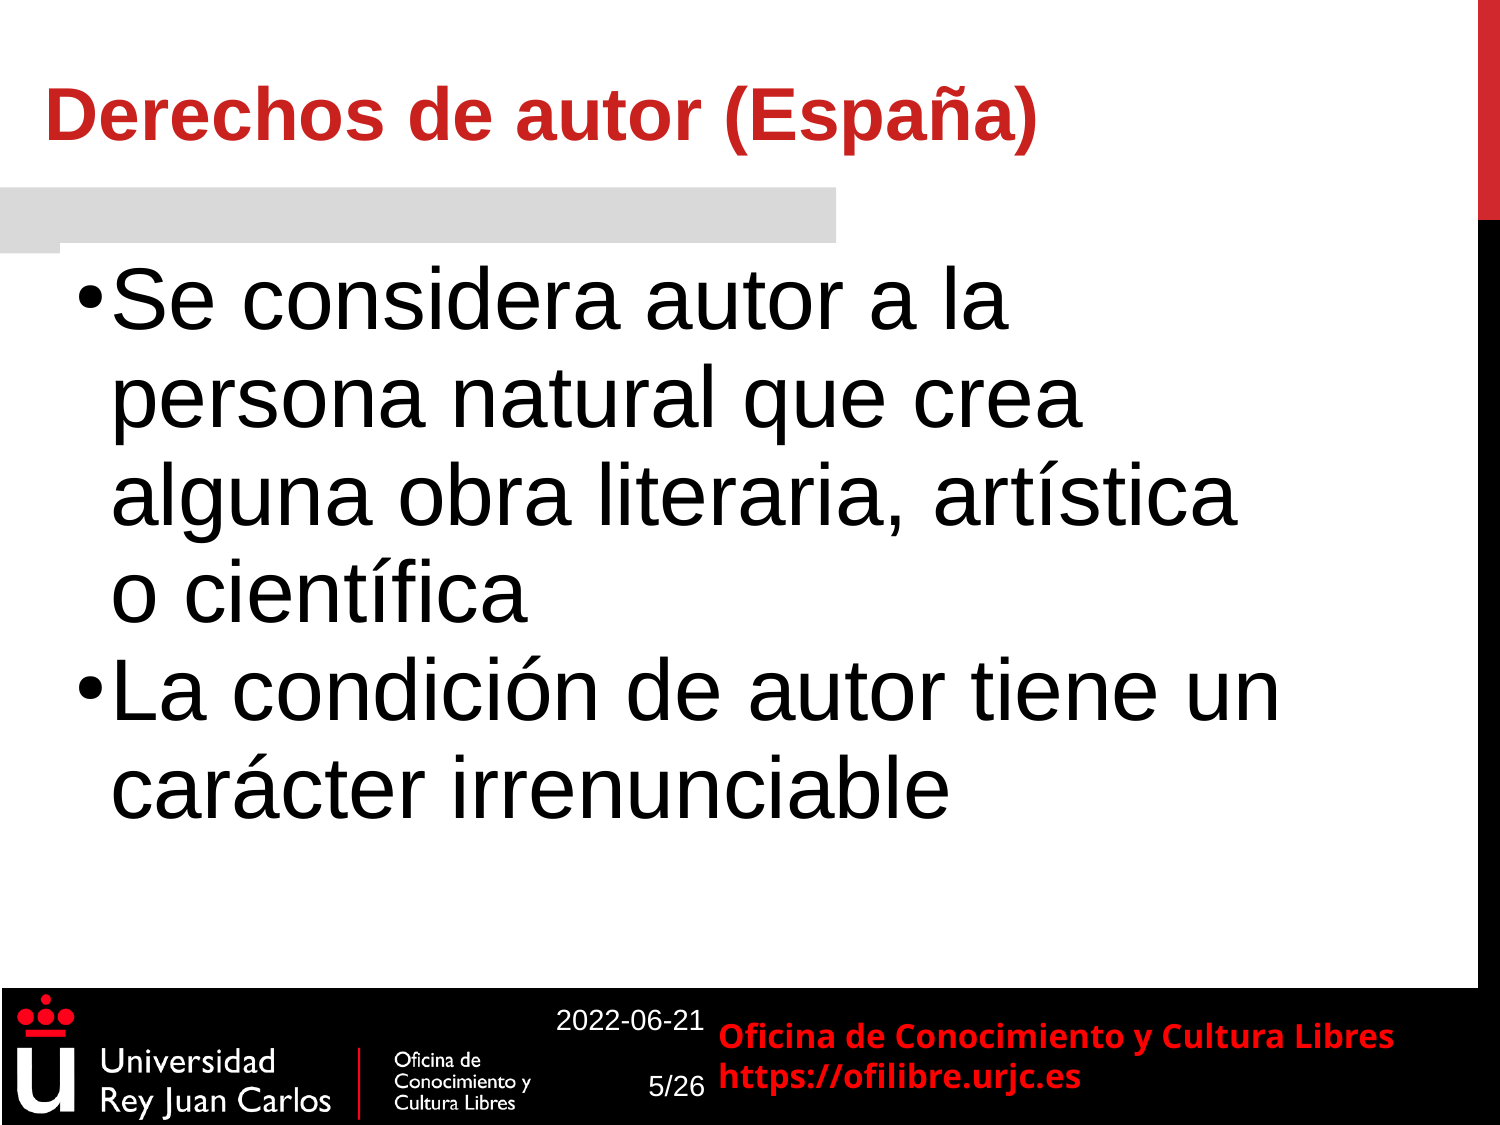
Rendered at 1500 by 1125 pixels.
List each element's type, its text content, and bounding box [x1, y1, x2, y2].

title [75, 7, 1425, 196]
text_box Derechos de autor (España) [30, 64, 1306, 248]
picture [17, 994, 531, 1120]
text_box Se considera autor a la persona natural que crea alguna obra literaria, artística o científica La condición de autor tiene un carácter irrenunciable [60, 243, 1321, 910]
